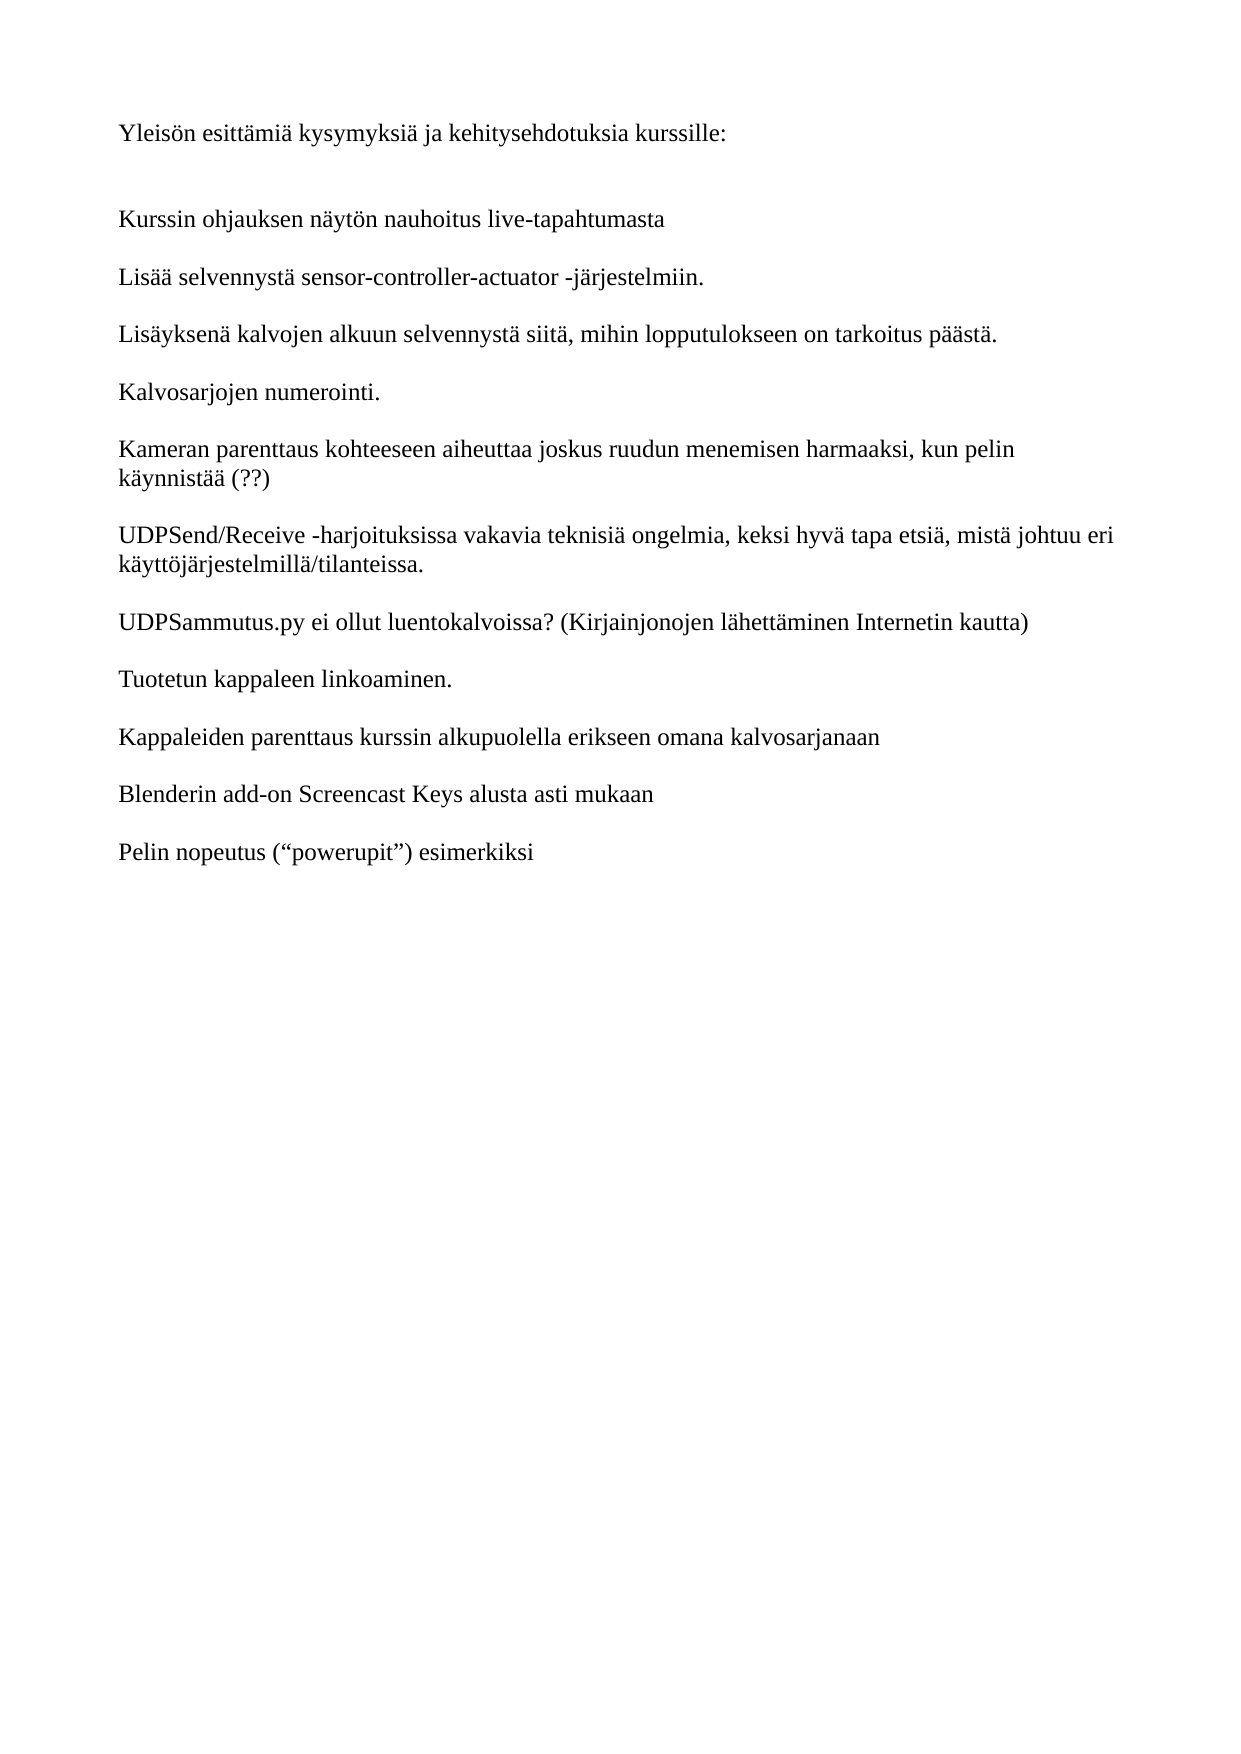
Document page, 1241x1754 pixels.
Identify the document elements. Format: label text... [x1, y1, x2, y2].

text Pelin nopeutus (“powerupit”) esimerkiksi [118, 837, 1122, 866]
text Kameran parenttaus kohteeseen aiheuttaa joskus ruudun menemisen harmaaksi, kun pelin käynnistää (??) [118, 434, 1122, 492]
text Kalvosarjojen numerointi. [118, 377, 1122, 406]
text Tuotetun kappaleen linkoaminen. [118, 664, 1122, 693]
text Lisäyksenä kalvojen alkuun selvennystä siitä, mihin lopputulokseen on tarkoitus päästä. [118, 319, 1122, 348]
text UDPSammutus.py ei ollut luentokalvoissa? (Kirjainjonojen lähettäminen Internetin kautta) [118, 607, 1122, 636]
text Kurssin ohjauksen näytön nauhoitus live-tapahtumasta [118, 204, 1122, 233]
text Kappaleiden parenttaus kurssin alkupuolella erikseen omana kalvosarjanaan [118, 722, 1122, 751]
text UDPSend/Receive -harjoituksissa vakavia teknisiä ongelmia, keksi hyvä tapa etsiä, mistä johtuu eri käyttöjärjestelmillä/tilanteissa. [118, 521, 1122, 578]
text Yleisön esittämiä kysymyksiä ja kehitysehdotuksia kurssille: [118, 118, 1122, 147]
text Lisää selvennystä sensor-controller-actuator -järjestelmiin. [118, 262, 1122, 291]
text Blenderin add-on Screencast Keys alusta asti mukaan [118, 779, 1122, 808]
